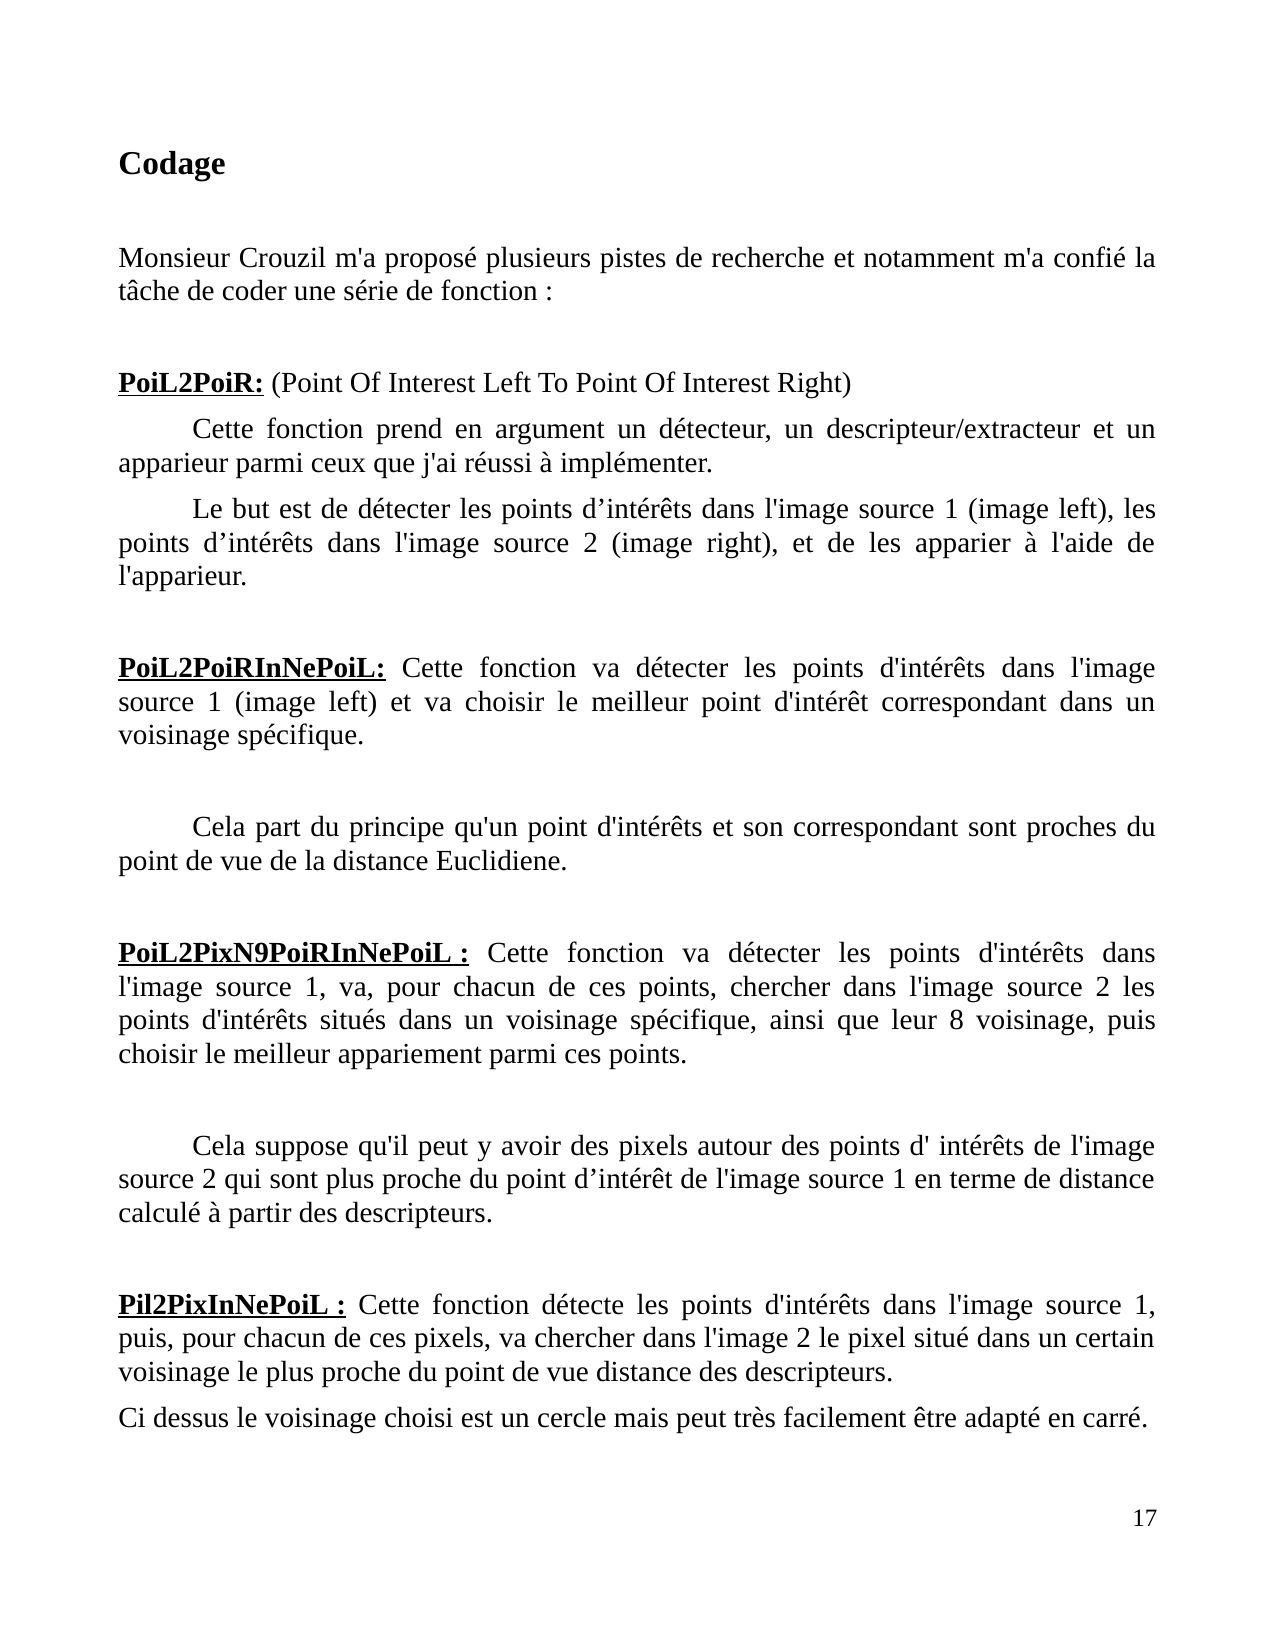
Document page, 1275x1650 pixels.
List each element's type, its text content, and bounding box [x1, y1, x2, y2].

text PoiL2PoiRInNePoiL: Cette fonction va détecter les points d'intérêts dans l'image source 1 (image left) et va choisir le meilleur point d'intérêt correspondant dans un voisinage spécifique. [118, 650, 1157, 751]
text PoiL2PixN9PoiRInNePoiL : Cette fonction va détecter les points d'intérêts dans l'image source 1, va, pour chacun de ces points, chercher dans l'image source 2 les points d'intérêts situés dans un voisinage spécifique, ainsi que leur 8 voisinage, puis choisir le meilleur appariement parmi ces points. [118, 935, 1157, 1069]
text Ci dessus le voisinage choisi est un cercle mais peut très facilement être adapté en carré. [118, 1400, 1157, 1434]
text Cela part du principe qu'un point d'intérêts et son correspondant sont proches du point de vue de la distance Euclidiene. [118, 809, 1157, 877]
text Cela suppose qu'il peut y avoir des pixels autour des points d' intérêts de l'image source 2 qui sont plus proche du point d’intérêt de l'image source 1 en terme de distance calculé à partir des descripteurs. [118, 1128, 1157, 1228]
subtitle Codage [118, 143, 1157, 181]
text Le but est de détecter les points d’intérêts dans l'image source 1 (image left), les points d’intérêts dans l'image source 2 (image right), et de les apparier à l'aide de l'apparieur. [118, 491, 1157, 592]
text Cette fonction prend en argument un détecteur, un descripteur/extracteur et un apparieur parmi ceux que j'ai réussi à implémenter. [118, 412, 1157, 479]
text PoiL2PoiR: (Point Of Interest Left To Point Of Interest Right) [118, 366, 1157, 399]
text Pil2PixInNePoiL : Cette fonction détecte les points d'intérêts dans l'image source 1, puis, pour chacun de ces pixels, va chercher dans l'image 2 le pixel situé dans un certain voisinage le plus proche du point de vue distance des descripteurs. [118, 1287, 1157, 1388]
text Monsieur Crouzil m'a proposé plusieurs pistes de recherche et notamment m'a confié la tâche de coder une série de fonction : [118, 240, 1157, 307]
